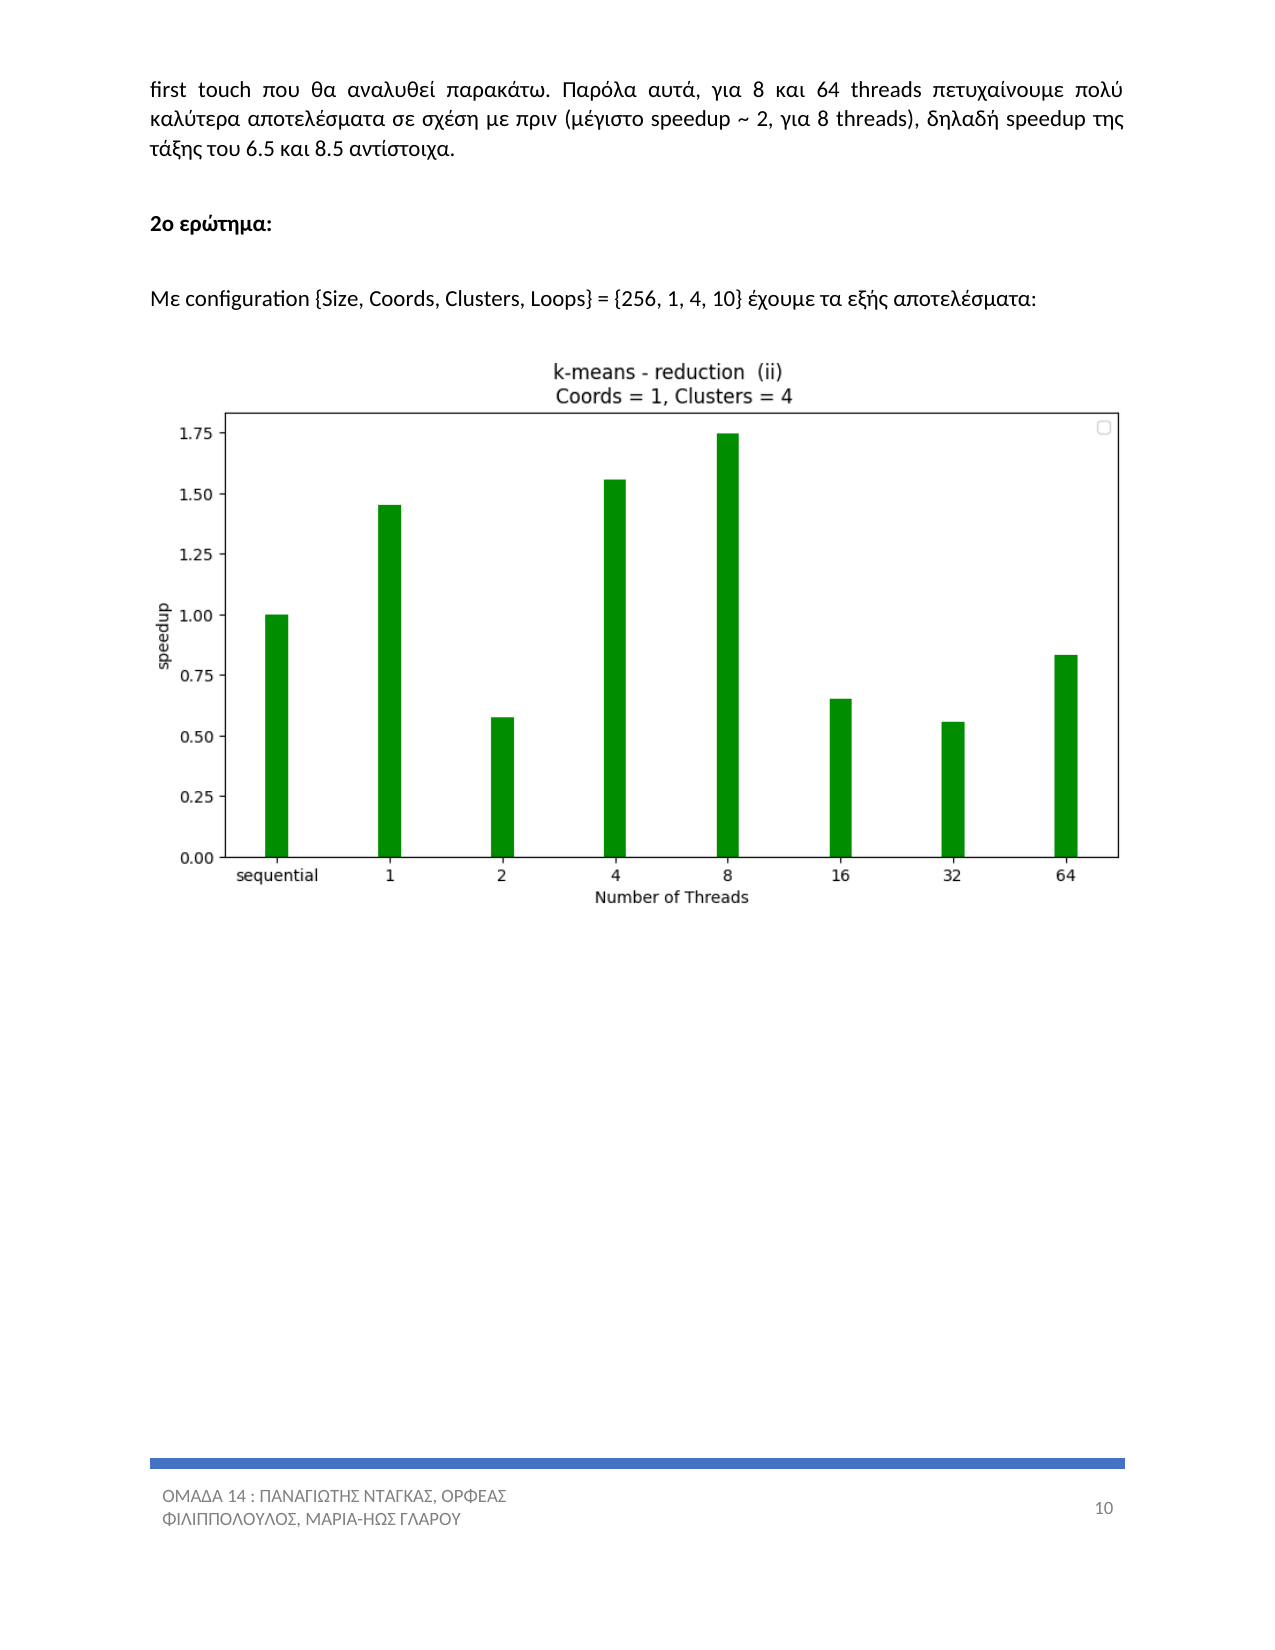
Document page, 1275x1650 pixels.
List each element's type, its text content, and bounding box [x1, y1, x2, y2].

text 2o ερώτημα: [150, 209, 1125, 237]
text first touch που θα αναλυθεί παρακάτω. Παρόλα αυτά, για 8 και 64 threads πετυχαίνουμε πολύ καλύτερα αποτελέσματα σε σχέση με πριν (μέγιστο speedup ~ 2, για 8 threads), δηλαδή speedup της τάξης του 6.5 και 8.5 αντίστοιχα. [150, 75, 1125, 162]
text Με configuration {Size, Coords, Clusters, Loops} = {256, 1, 4, 10} έχουμε τα εξής αποτελέσματα: [150, 284, 1125, 313]
